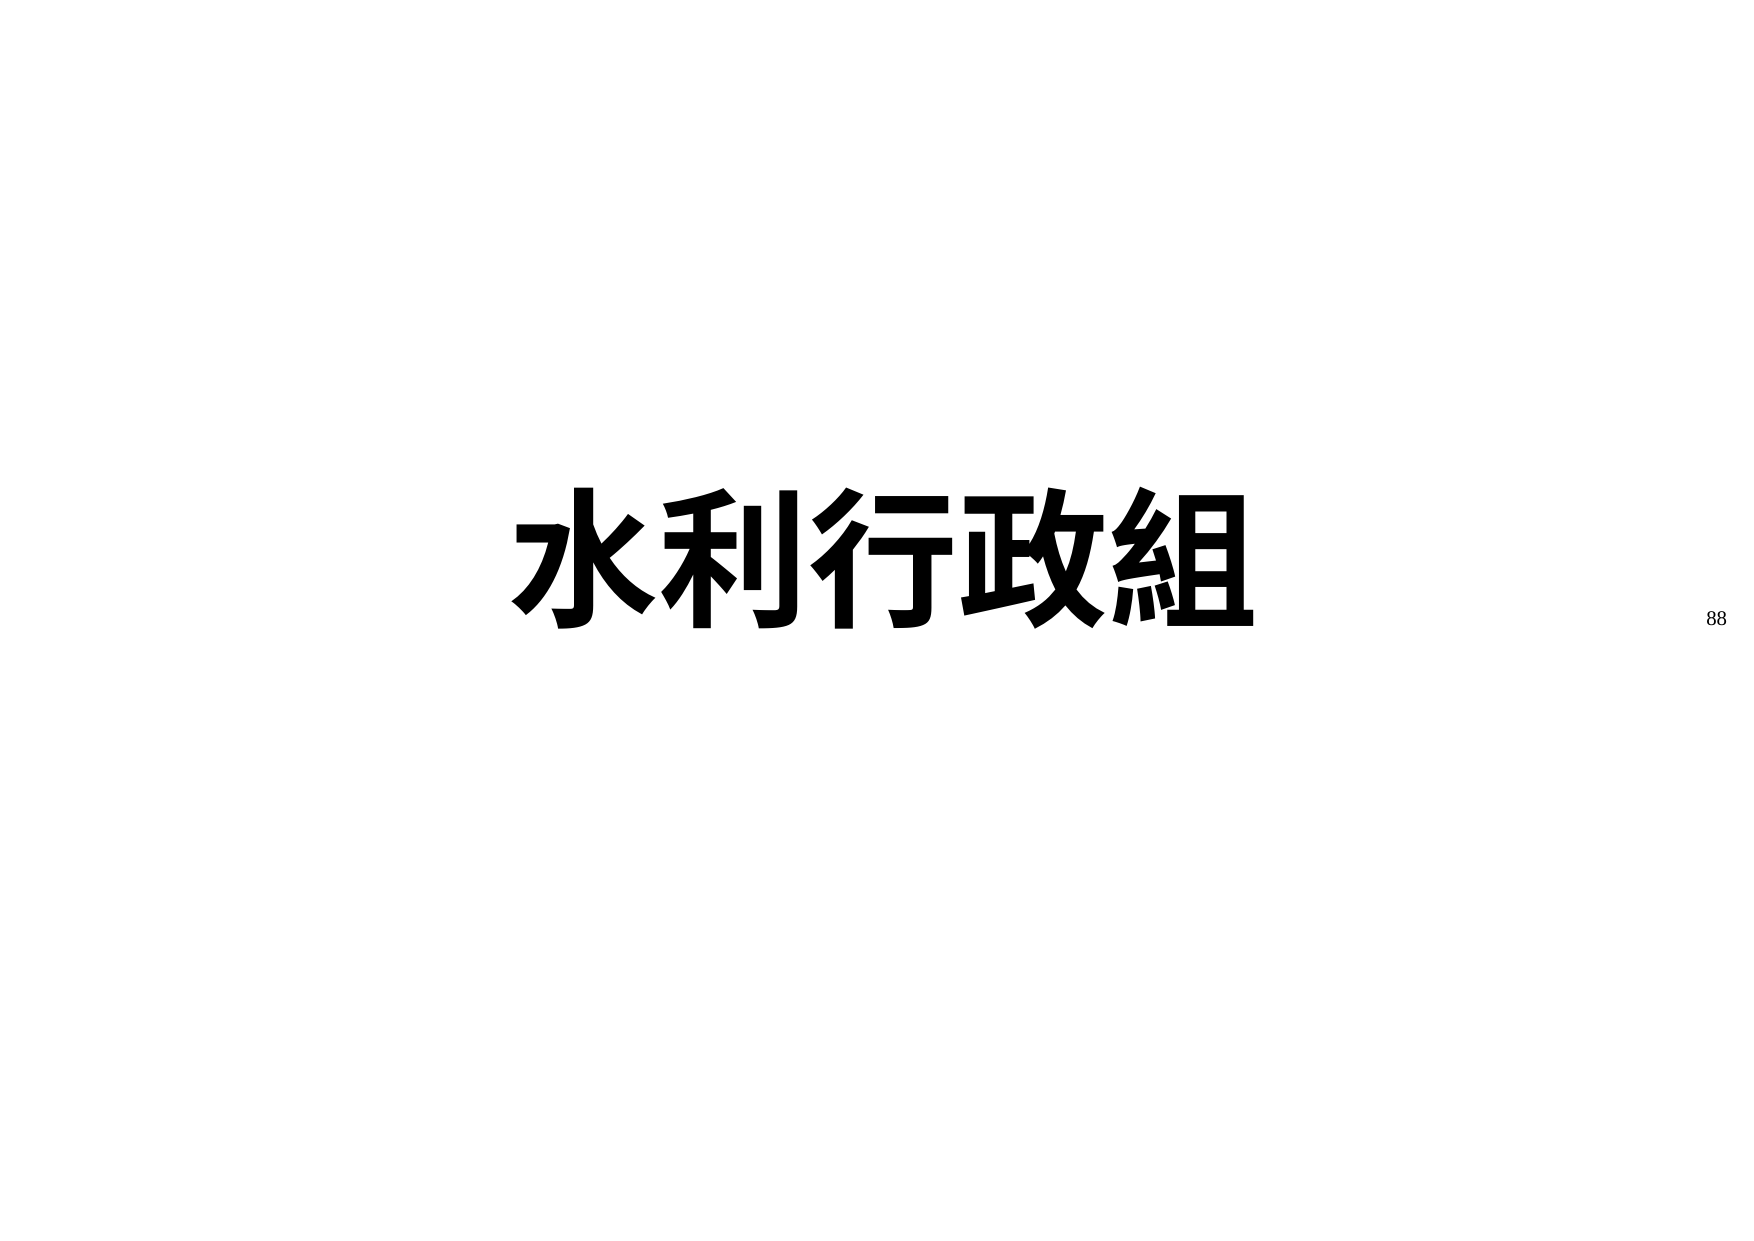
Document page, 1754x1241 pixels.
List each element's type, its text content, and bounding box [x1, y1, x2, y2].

text 水利行政組 [112, 441, 1653, 658]
